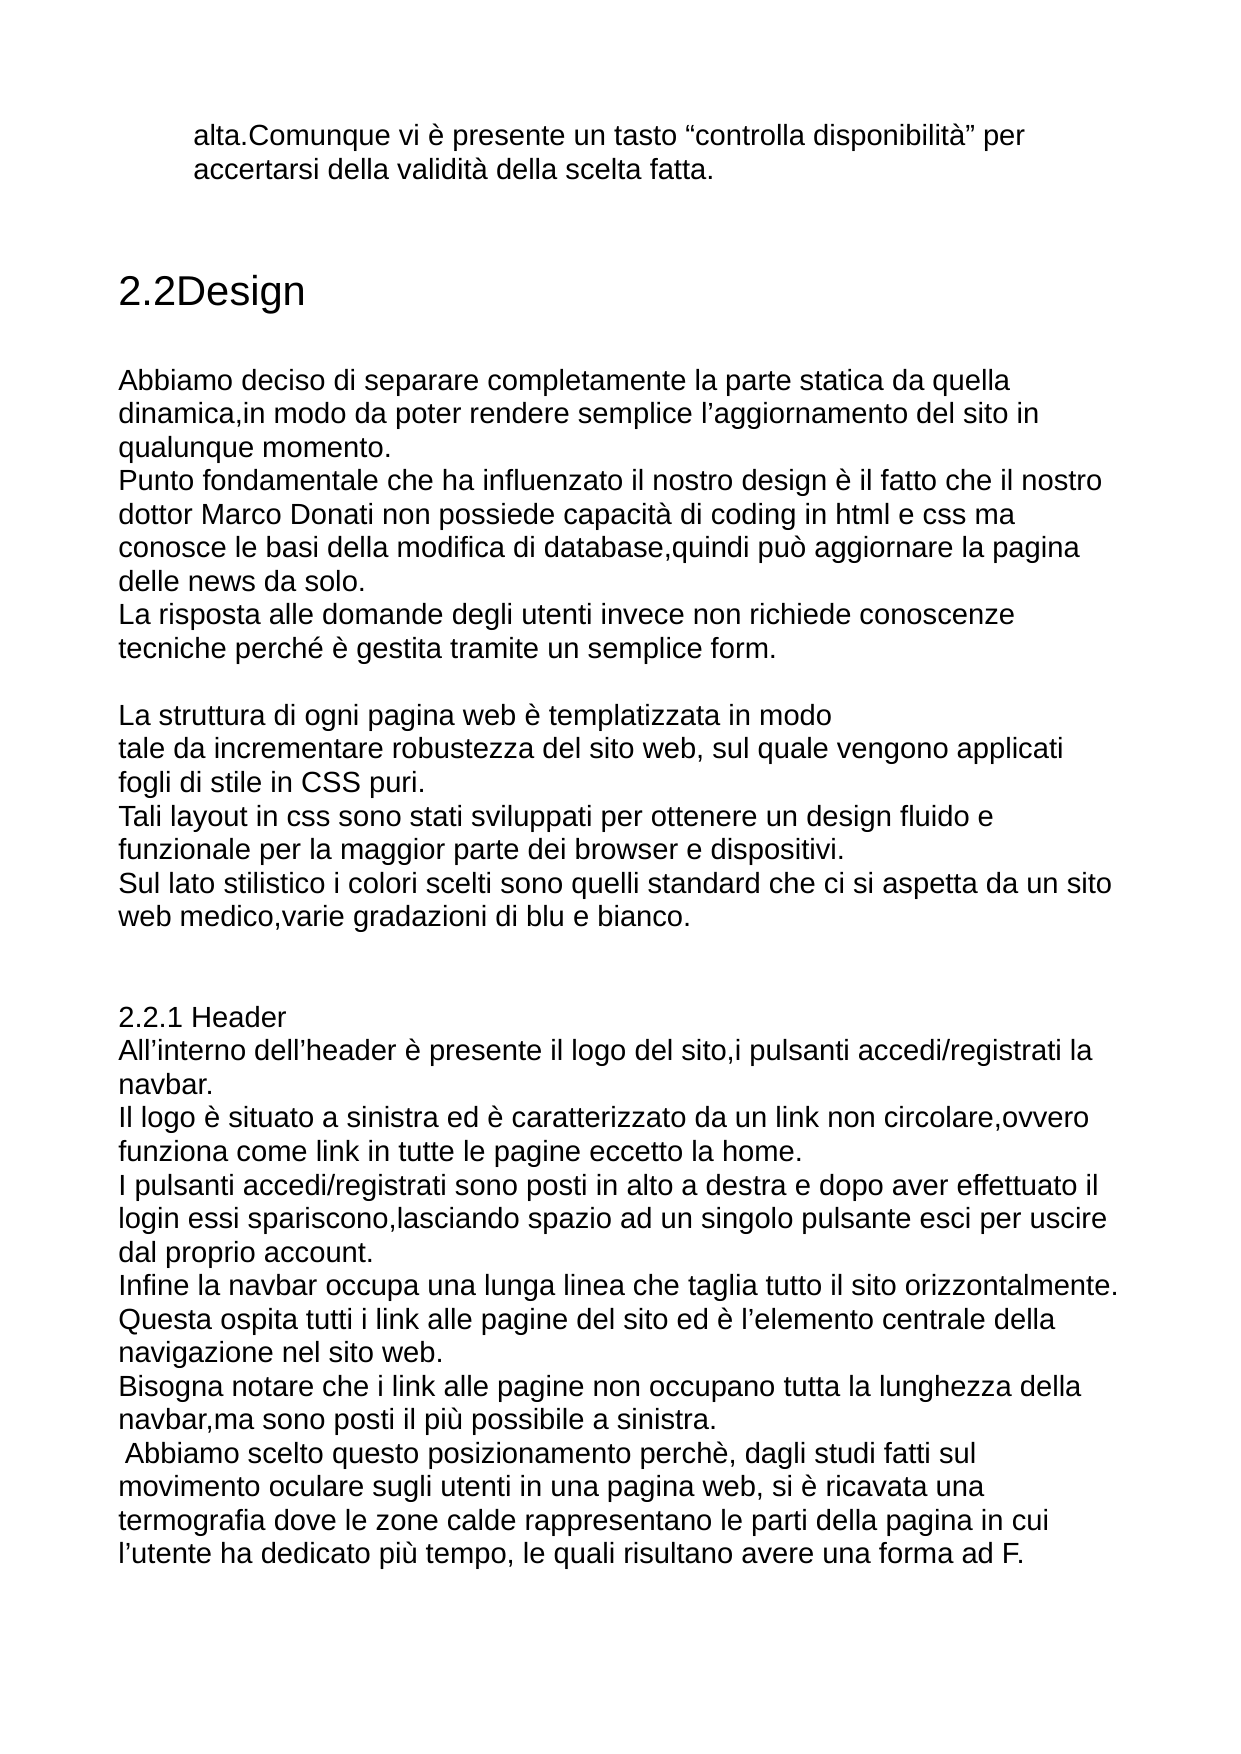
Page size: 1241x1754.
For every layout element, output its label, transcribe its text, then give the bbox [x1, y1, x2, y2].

text Tali layout in css sono stati sviluppati per ottenere un design fluido e funzionale per la maggior parte dei browser e dispositivi. [118, 798, 1122, 866]
text Abbiamo deciso di separare completamente la parte statica da quella dinamica,in modo da poter rendere semplice l’aggiornamento del sito in qualunque momento. [118, 362, 1122, 463]
text Punto fondamentale che ha influenzato il nostro design è il fatto che il nostro dottor Marco Donati non possiede capacità di coding in html e css ma conosce le basi della modifica di database,quindi può aggiornare la pagina delle news da solo. [118, 463, 1122, 597]
text 2.2.1 Header [118, 1000, 1122, 1033]
text Questa ospita tutti i link alle pagine del sito ed è l’elemento centrale della navigazione nel sito web. [118, 1302, 1122, 1369]
text La risposta alle domande degli utenti invece non richiede conoscenze tecniche perché è gestita tramite un semplice form. [118, 597, 1122, 664]
text Abbiamo scelto questo posizionamento perchè, dagli studi fatti sul movimento oculare sugli utenti in una pagina web, si è ricavata una termograﬁa dove le zone calde rappresentano le parti della pagina in cui l’utente ha dedicato più tempo, le quali risultano avere una forma ad F. [118, 1436, 1122, 1570]
text Il logo è situato a sinistra ed è caratterizzato da un link non circolare,ovvero funziona come link in tutte le pagine eccetto la home. [118, 1100, 1122, 1167]
text I pulsanti accedi/registrati sono posti in alto a destra e dopo aver effettuato il login essi spariscono,lasciando spazio ad un singolo pulsante esci per uscire dal proprio account. [118, 1167, 1122, 1268]
text tale da incrementare robustezza del sito web, sul quale vengono applicati fogli di stile in CSS puri. [118, 731, 1122, 798]
list alta.Comunque vi è presente un tasto “controlla disponibilità” per accertarsi della validità della scelta fatta. [156, 118, 1122, 185]
text Infine la navbar occupa una lunga linea che taglia tutto il sito orizzontalmente. [118, 1268, 1122, 1302]
text La struttura di ogni pagina web è templatizzata in modo [118, 698, 1122, 731]
text 2.2Design [118, 267, 1122, 314]
text Sul lato stilistico i colori scelti sono quelli standard che ci si aspetta da un sito web medico,varie gradazioni di blu e bianco. [118, 866, 1122, 933]
text All’interno dell’header è presente il logo del sito,i pulsanti accedi/registrati la navbar. [118, 1033, 1122, 1100]
text Bisogna notare che i link alle pagine non occupano tutta la lunghezza della navbar,ma sono posti il più possibile a sinistra. [118, 1369, 1122, 1436]
